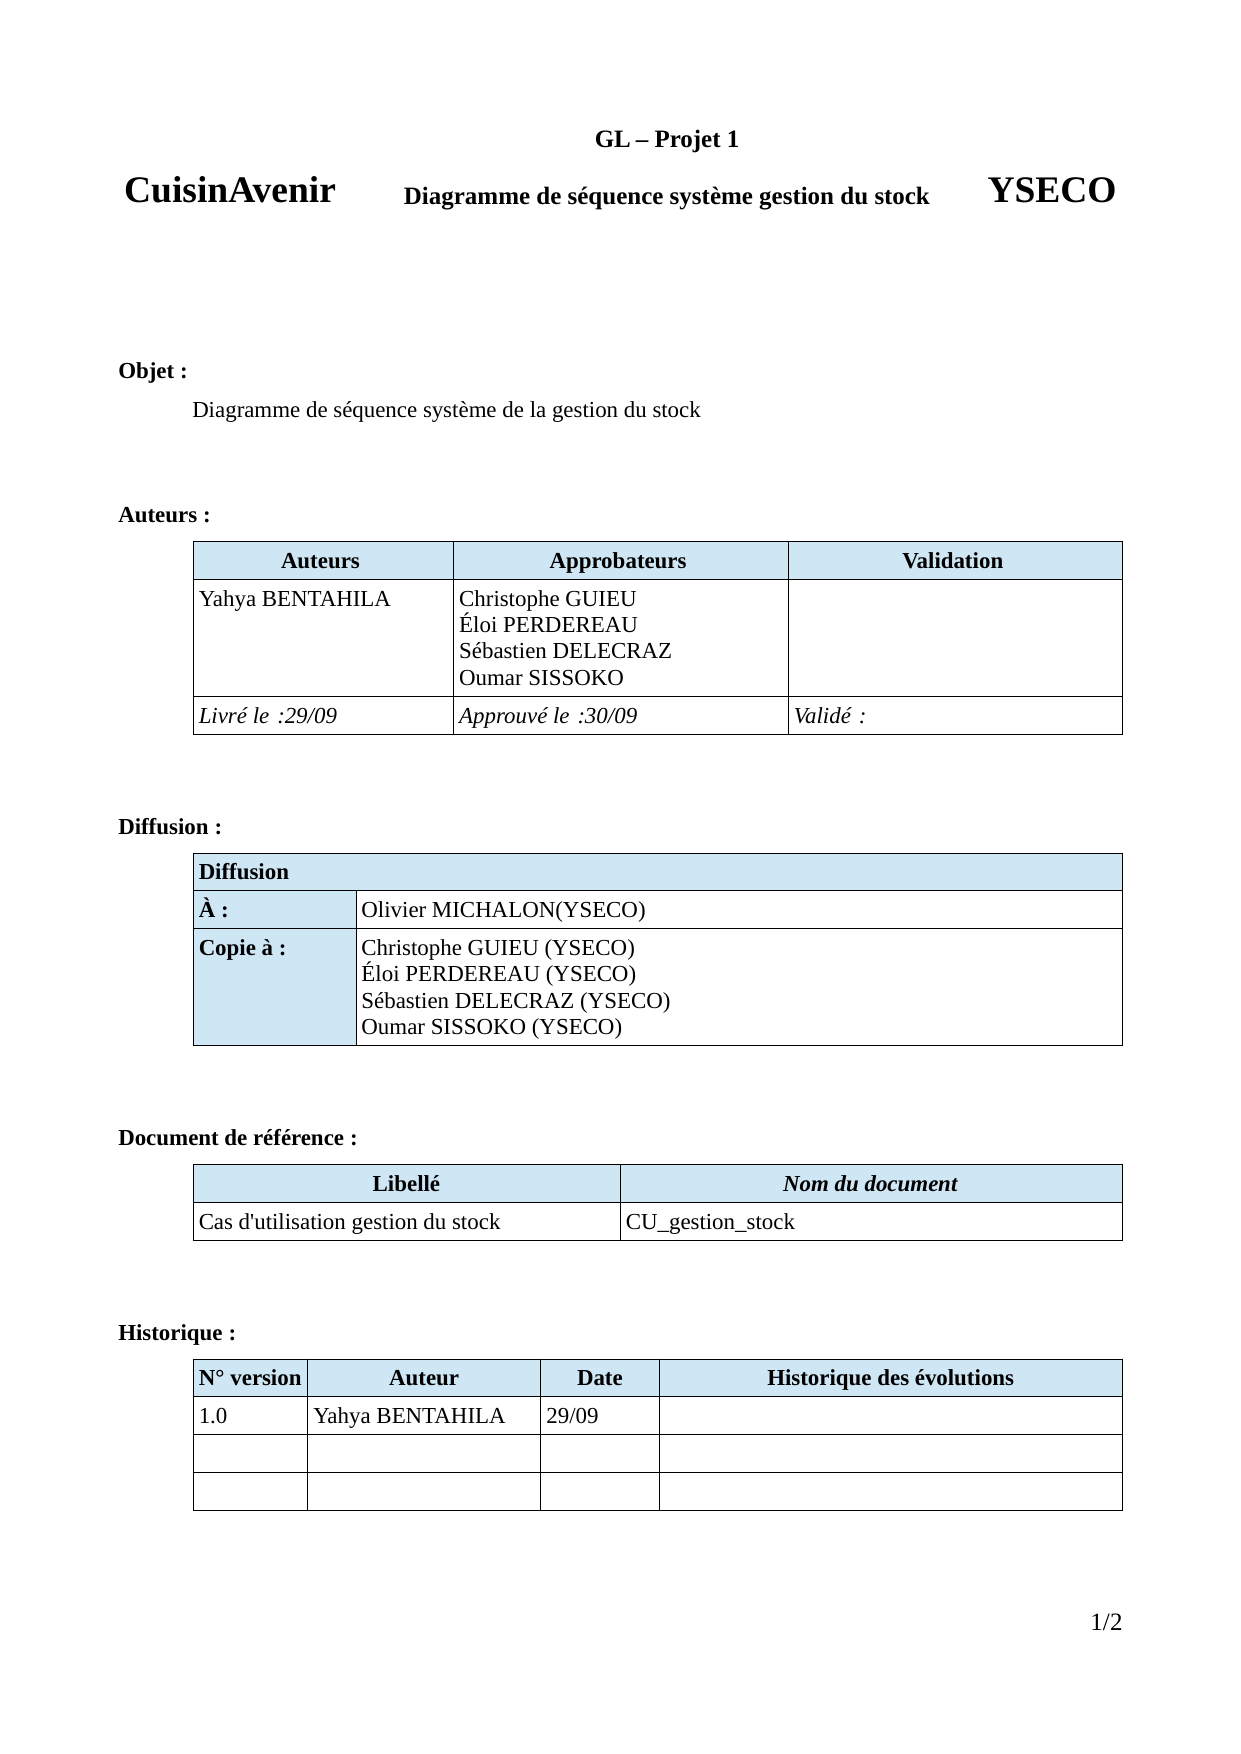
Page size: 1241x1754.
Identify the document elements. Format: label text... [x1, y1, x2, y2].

table_cell Validé : [789, 697, 1122, 734]
table_cell [789, 580, 1122, 696]
table_cell [660, 1473, 1122, 1510]
table_cell Cas d'utilisation gestion du stock [194, 1203, 620, 1240]
table_header Libellé [194, 1165, 620, 1202]
table_cell [194, 1435, 307, 1472]
table_cell Approuvé le :30/09 [454, 697, 788, 734]
table_header Diffusion [194, 854, 1122, 890]
table_header Historique des évolutions [660, 1360, 1122, 1396]
text Historique : [118, 1319, 1122, 1345]
table_cell [308, 1473, 540, 1510]
table_header Auteur [308, 1360, 540, 1396]
table_cell Christophe GUIEU (YSECO) Éloi PERDEREAU (YSECO) Sébastien DELECRAZ (YSECO) Oumar SISSOKO (YSECO) [357, 929, 1122, 1045]
table_cell Olivier MICHALON(YSECO) [357, 891, 1122, 928]
table_cell À : [194, 891, 356, 928]
table_cell [660, 1435, 1122, 1472]
table_cell 1.0 [194, 1397, 307, 1434]
text Document de référence : [118, 1124, 1122, 1151]
table_header Validation [789, 542, 1122, 579]
table_cell Yahya BENTAHILA [308, 1397, 540, 1434]
table_cell Copie à : [194, 929, 356, 1045]
text Diffusion : [118, 813, 1122, 839]
table_cell [194, 1473, 307, 1510]
table_header Approbateurs [454, 542, 788, 579]
text Objet : [118, 357, 1122, 383]
table_cell [308, 1435, 540, 1472]
table_cell Christophe GUIEU Éloi PERDEREAU Sébastien DELECRAZ Oumar SISSOKO [454, 580, 788, 696]
table_header Nom du document [621, 1165, 1122, 1202]
table_cell [541, 1473, 659, 1510]
table_cell [541, 1435, 659, 1472]
table_cell CU_gestion_stock [621, 1203, 1122, 1240]
table_cell Yahya BENTAHILA [194, 580, 453, 696]
table_cell [660, 1397, 1122, 1434]
table_header N° version [194, 1360, 307, 1396]
text Diagramme de séquence système de la gestion du stock [118, 396, 1122, 422]
table_cell Livré le :29/09 [194, 697, 453, 734]
table_header Date [541, 1360, 659, 1396]
text Auteurs : [118, 502, 1122, 528]
table_header Auteurs [194, 542, 453, 579]
table_cell 29/09 [541, 1397, 659, 1434]
